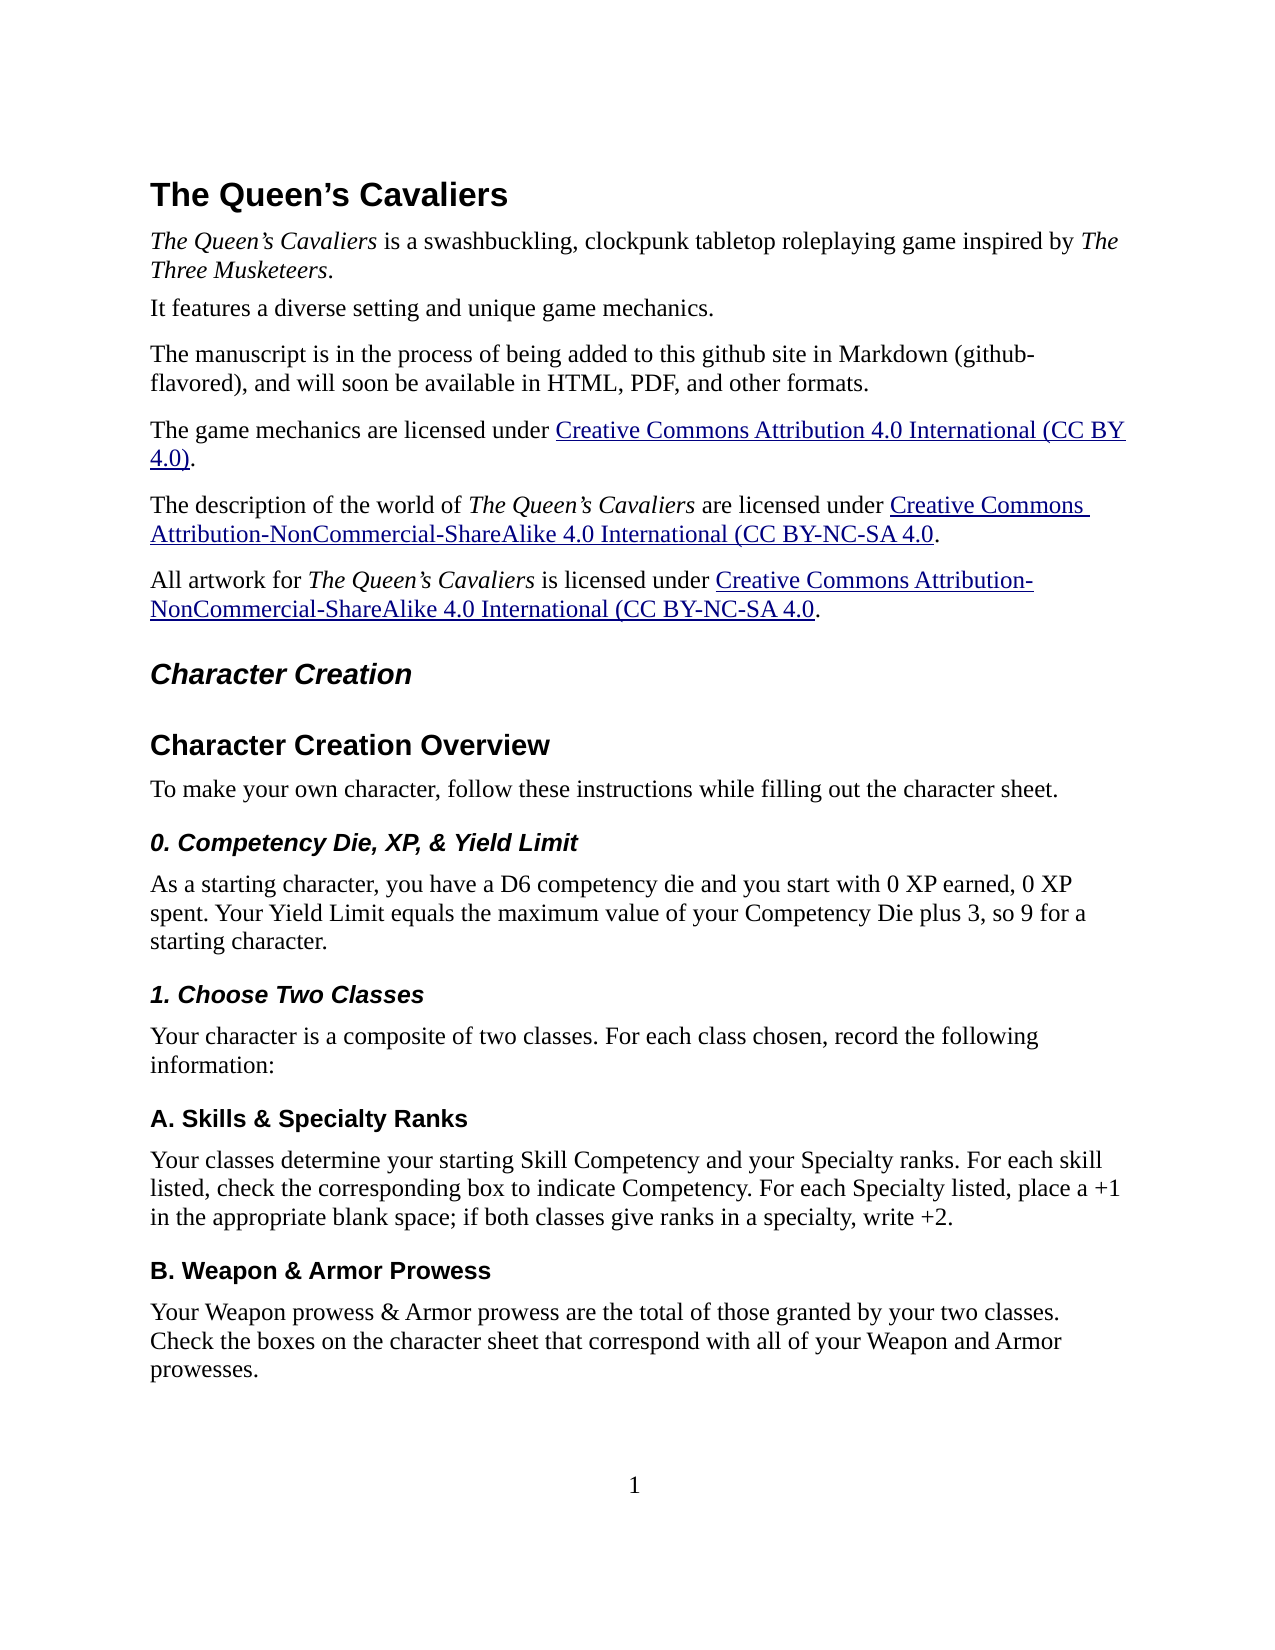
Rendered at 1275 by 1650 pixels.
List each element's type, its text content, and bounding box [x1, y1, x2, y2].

text The manuscript is in the process of being added to this github site in Markdown (github-flavored), and will soon be available in HTML, PDF, and other formats. [150, 339, 1125, 397]
text Your classes determine your starting Skill Competency and your Specialty ranks. For each skill listed, check the corresponding box to indicate Competency. For each Specialty listed, place a +1 in the appropriate blank space; if both classes give ranks in a specialty, write +2. [150, 1145, 1125, 1231]
subtitle The Queen’s Cavaliers [150, 175, 1125, 214]
subtitle 0. Competency Die, XP, & Yield Limit [150, 828, 1125, 856]
text As a starting character, you have a D6 competency die and you start with 0 XP earned, 0 XP spent. Your Yield Limit equals the maximum value of your Competency Die plus 3, so 9 for a starting character. [150, 869, 1125, 955]
text Your character is a composite of two classes. For each class chosen, record the following information: [150, 1021, 1125, 1079]
text The Queen’s Cavaliers is a swashbuckling, clockpunk tabletop roleplaying game inspired by The Three Musketeers. [150, 226, 1125, 284]
text Your Weapon prowess & Armor prowess are the total of those granted by your two classes. Check the boxes on the character sheet that correspond with all of your Weapon and Armor prowesses. [150, 1297, 1125, 1383]
subtitle B. Weapon & Armor Prowess [150, 1256, 1125, 1284]
subtitle 1. Choose Two Classes [150, 980, 1125, 1009]
subtitle Character Creation [150, 657, 1125, 691]
subtitle Character Creation Overview [150, 728, 1125, 762]
text The description of the world of The Queen’s Cavaliers are licensed under Creative Commons Attribution-NonCommercial-ShareAlike 4.0 International (CC BY-NC-SA 4.0. [150, 490, 1125, 548]
subtitle A. Skills & Specialty Ranks [150, 1104, 1125, 1132]
text To make your own character, follow these instructions while filling out the character sheet. [150, 774, 1125, 803]
text The game mechanics are licensed under Creative Commons Attribution 4.0 International (CC BY 4.0). [150, 415, 1125, 472]
text All artwork for The Queen’s Cavaliers is licensed under Creative Commons Attribution-NonCommercial-ShareAlike 4.0 International (CC BY-NC-SA 4.0. [150, 566, 1125, 623]
text It features a diverse setting and unique game mechanics. [150, 293, 1125, 321]
